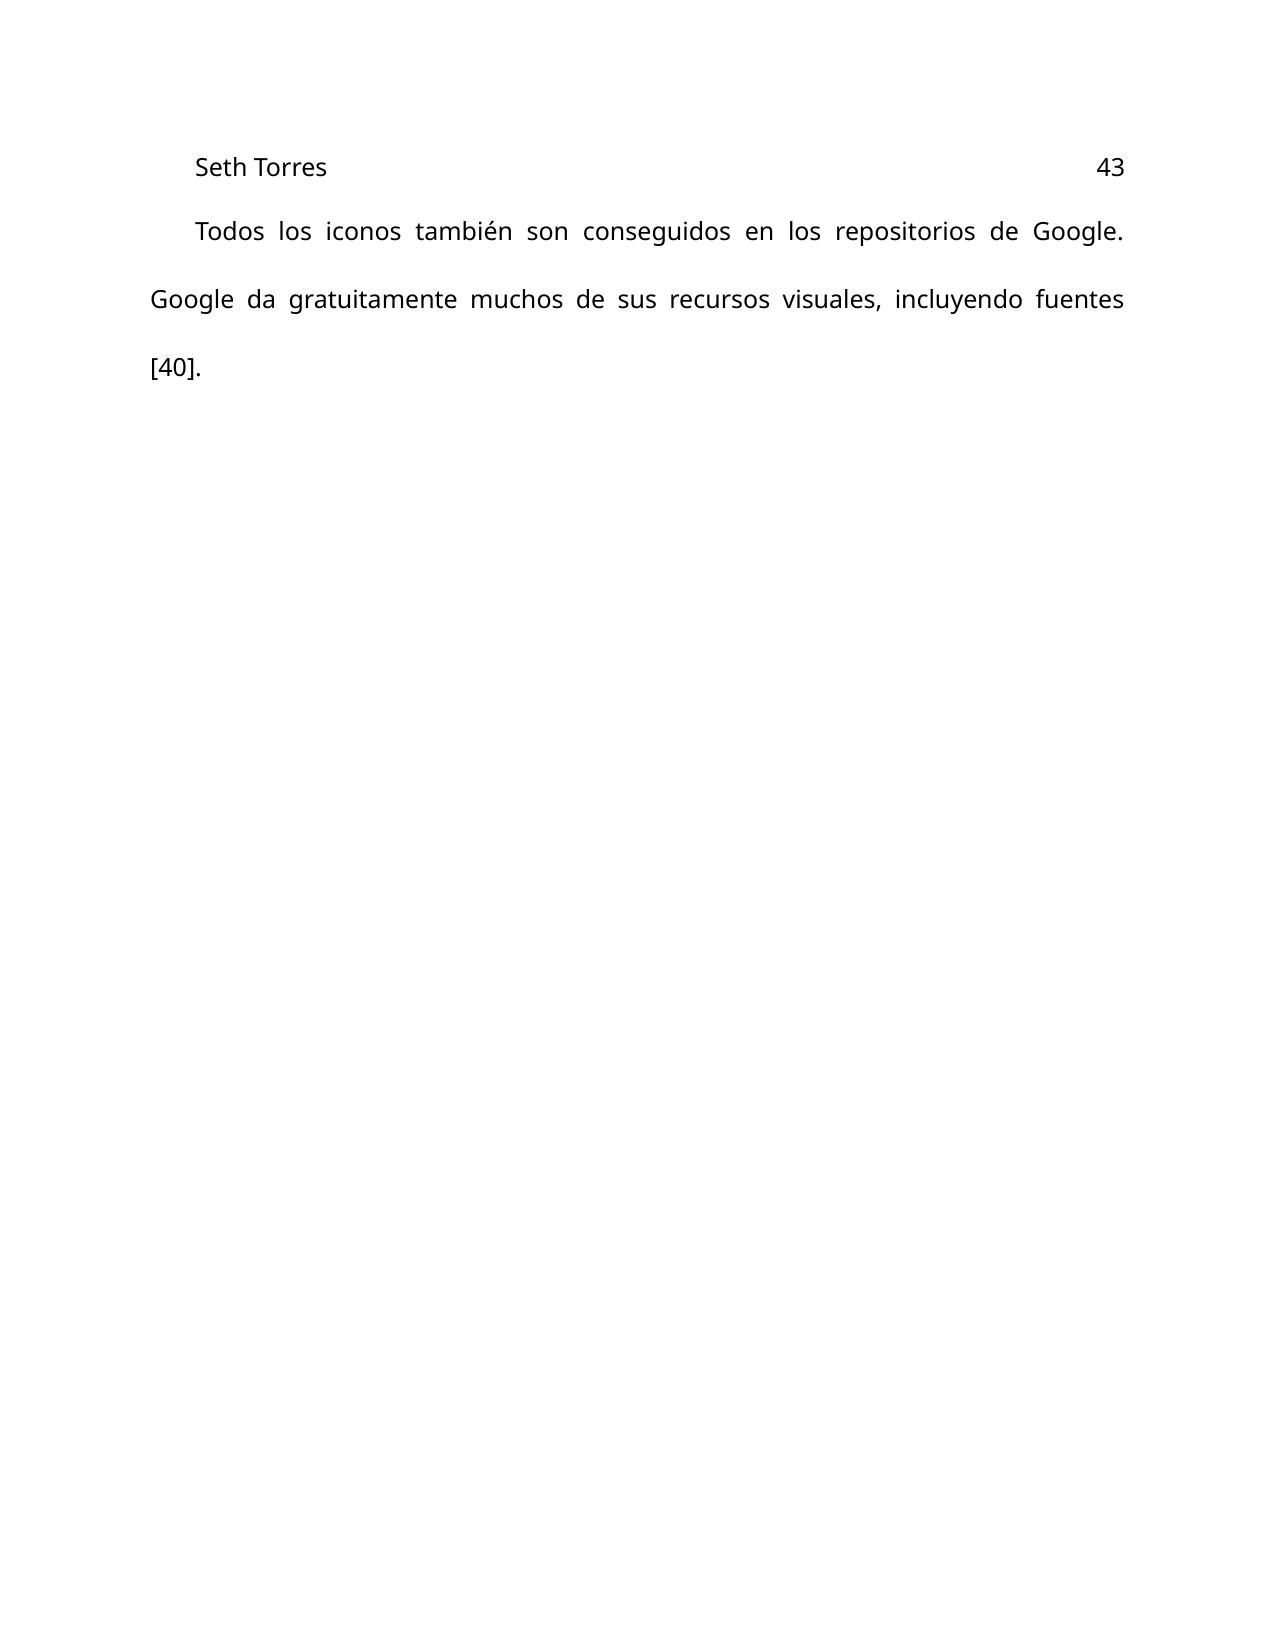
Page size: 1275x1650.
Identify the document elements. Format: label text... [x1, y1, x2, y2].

text Todos los iconos también son conseguidos en los repositorios de Google. Google da gratuitamente muchos de sus recursos visuales, incluyendo fuentes [40]. [150, 213, 1125, 384]
